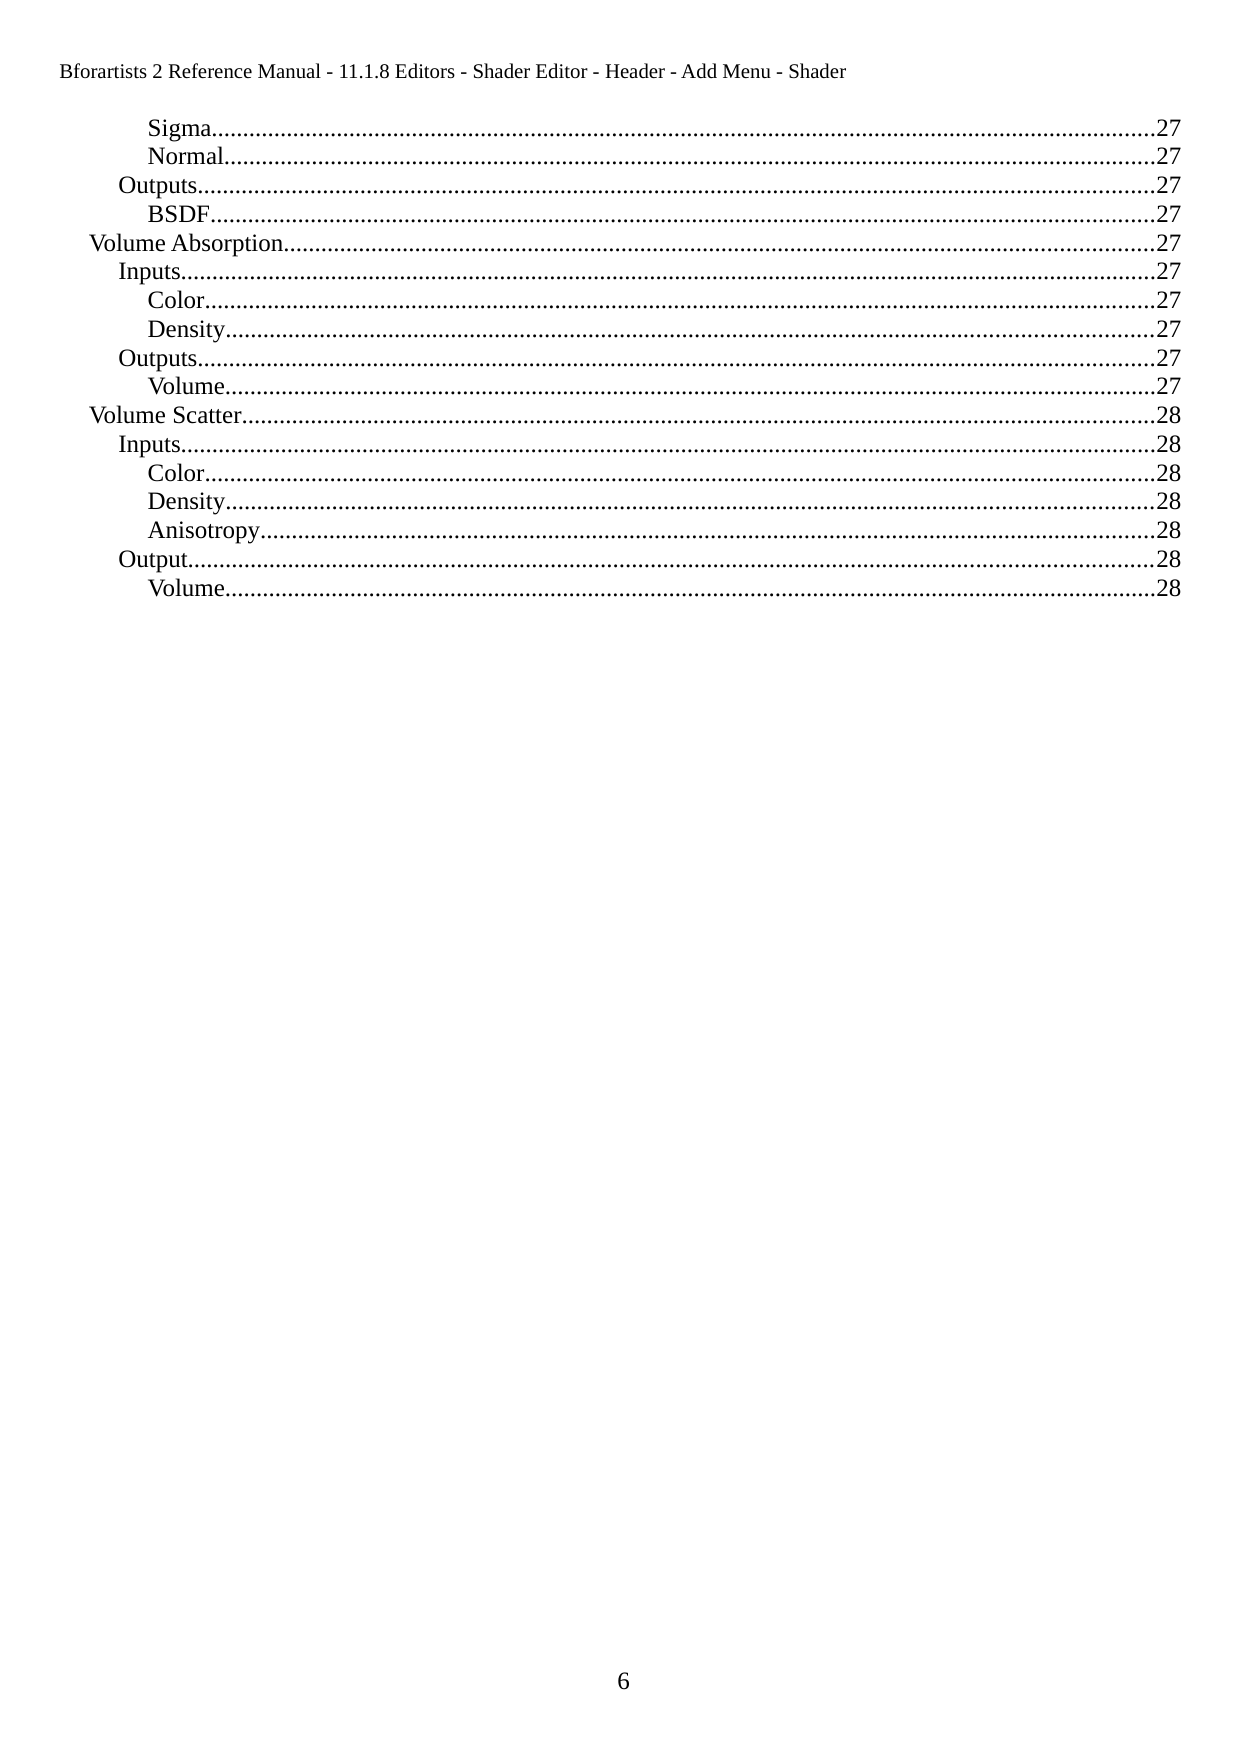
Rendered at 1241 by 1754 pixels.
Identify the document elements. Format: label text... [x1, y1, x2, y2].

text Anisotropy 28 [147, 515, 1181, 544]
text Output 28 [118, 544, 1181, 573]
text Outputs 27 [118, 343, 1181, 371]
text Inputs 27 [118, 256, 1181, 285]
text Color 27 [147, 285, 1181, 314]
text Density 27 [147, 314, 1181, 343]
text Volume 28 [147, 573, 1181, 601]
text Volume Scatter 28 [88, 400, 1181, 429]
text Inputs 28 [118, 429, 1181, 458]
text Density 28 [147, 486, 1181, 515]
text Color 28 [147, 458, 1181, 486]
text Volume 27 [147, 371, 1181, 400]
text Volume Absorption 27 [88, 228, 1181, 256]
text Sigma 27 [147, 113, 1181, 141]
text Normal 27 [147, 141, 1181, 170]
text BSDF 27 [147, 199, 1181, 228]
text Outputs 27 [118, 170, 1181, 199]
